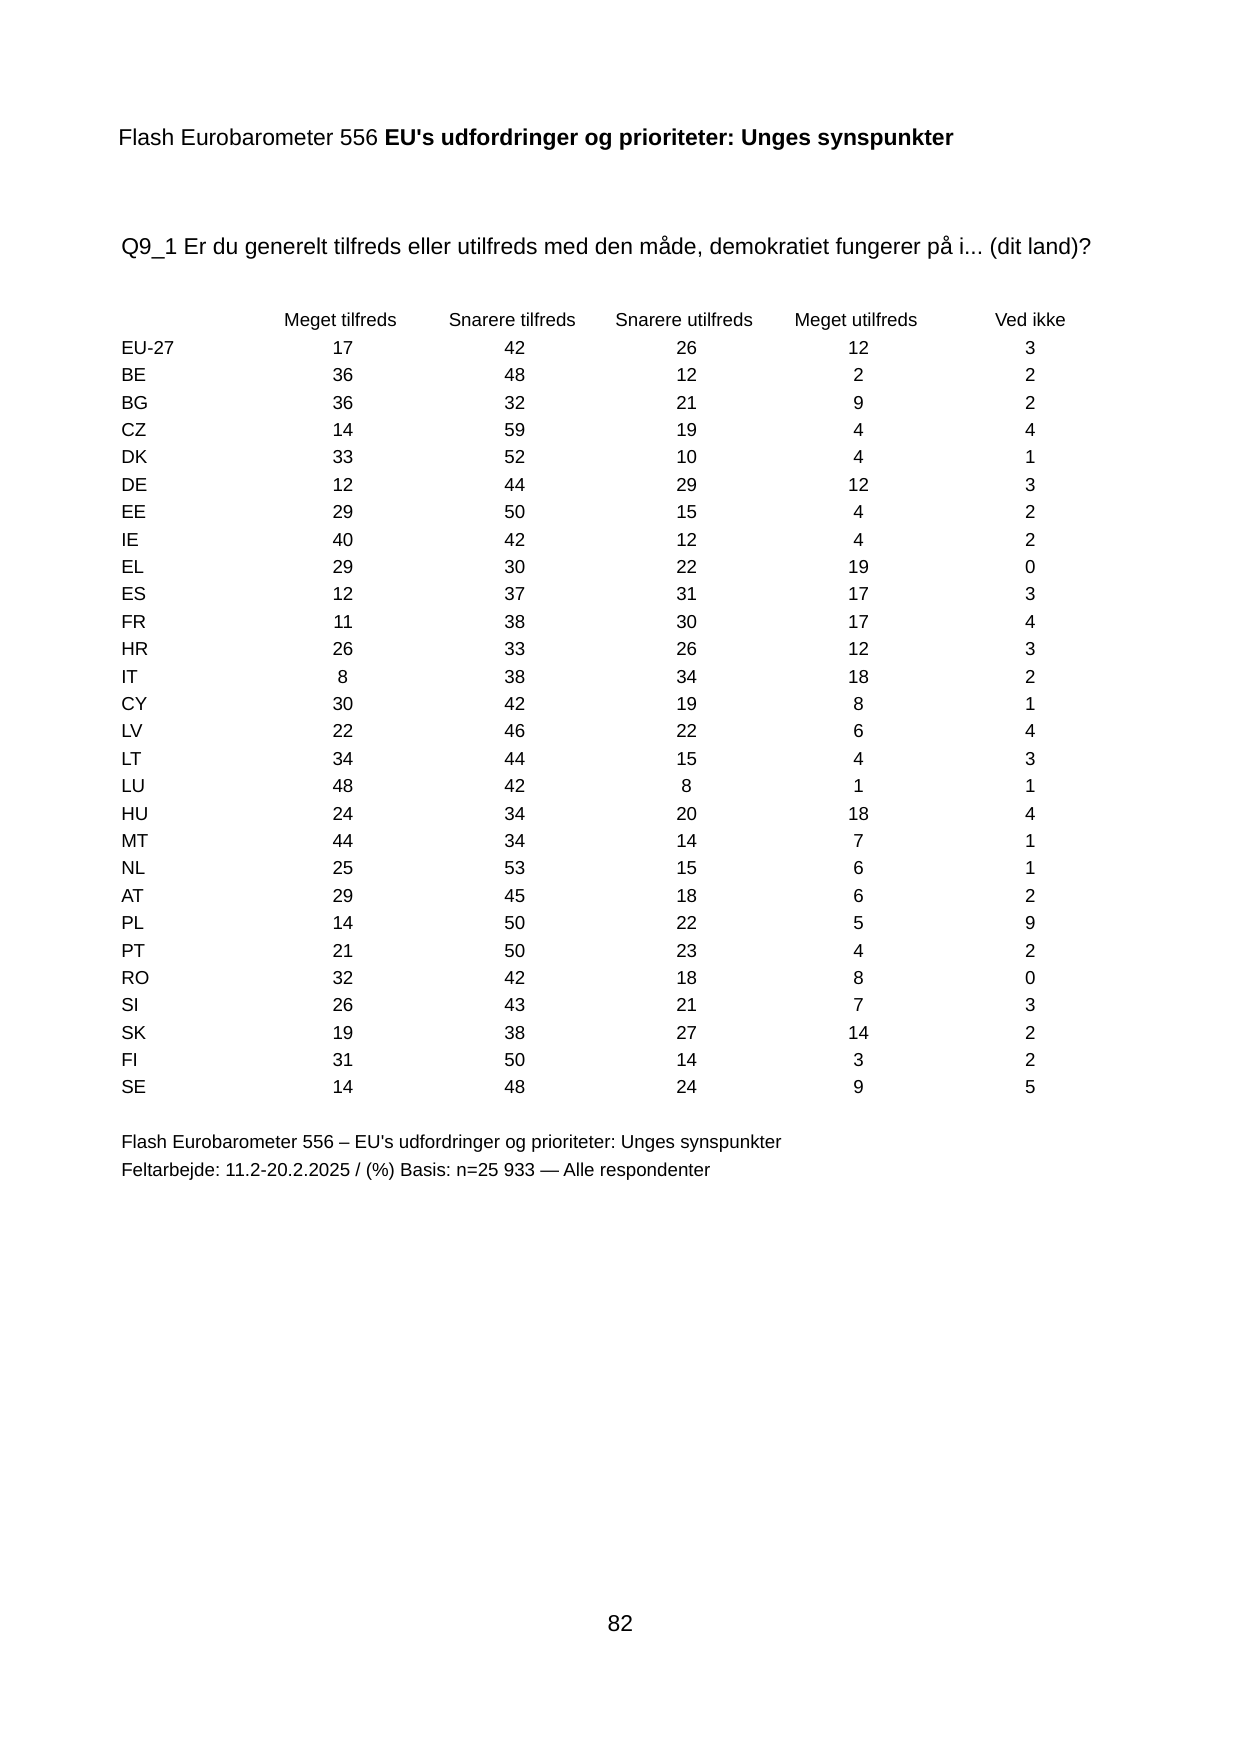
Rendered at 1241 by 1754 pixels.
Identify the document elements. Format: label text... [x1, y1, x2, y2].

table_cell 2 [944, 936, 1116, 964]
table_cell 50 [429, 909, 601, 936]
table_cell [773, 274, 944, 306]
table_cell 18 [773, 663, 944, 690]
table_cell 4 [773, 416, 944, 443]
table_cell LV [118, 717, 257, 745]
table_cell 0 [944, 553, 1116, 580]
table_cell 12 [773, 334, 944, 361]
table_cell 10 [601, 443, 772, 471]
table_cell IT [118, 663, 257, 690]
table_cell 23 [601, 936, 772, 964]
table_cell 2 [944, 361, 1116, 388]
table_cell 48 [429, 361, 601, 388]
table_cell 6 [773, 717, 944, 745]
table_cell 44 [429, 471, 601, 498]
table_cell 45 [429, 882, 601, 909]
table_cell 7 [773, 991, 944, 1019]
table_header Q9_1 Er du generelt tilfreds eller utilfreds med den måde, demokratiet fungerer på i... (dit land)? [118, 218, 1116, 274]
table_cell 12 [257, 580, 429, 608]
table_cell [944, 274, 1116, 306]
table_cell 44 [429, 745, 601, 772]
table_cell 1 [944, 443, 1116, 471]
table_cell 46 [429, 717, 601, 745]
table_cell 3 [944, 334, 1116, 361]
table_cell 40 [257, 526, 429, 553]
table_cell 31 [601, 580, 772, 608]
table_cell Feltarbejde: 11.2-20.2.2025 / (%) Basis: n=25 933 — Alle respondenter [118, 1156, 1116, 1183]
table_cell [601, 274, 772, 306]
table_cell 3 [773, 1046, 944, 1073]
table_cell 15 [601, 745, 772, 772]
table_cell HR [118, 635, 257, 662]
table_cell 42 [429, 772, 601, 799]
table_cell 17 [257, 334, 429, 361]
table_cell 34 [257, 745, 429, 772]
table_cell Meget tilfreds [257, 306, 429, 334]
table_cell 42 [429, 526, 601, 553]
table_cell 22 [601, 909, 772, 936]
table_cell 30 [601, 608, 772, 635]
table_cell Flash Eurobarometer 556 – EU's udfordringer og prioriteter: Unges synspunkter [118, 1128, 1116, 1156]
table_cell 50 [429, 936, 601, 964]
table_cell LU [118, 772, 257, 799]
table_cell EL [118, 553, 257, 580]
table_cell 34 [429, 827, 601, 854]
table_cell 9 [773, 1074, 944, 1101]
table_cell 4 [944, 717, 1116, 745]
table_cell 34 [601, 663, 772, 690]
table_cell [118, 1101, 257, 1128]
table_cell [601, 1101, 772, 1128]
table_cell [773, 1101, 944, 1128]
table_cell 14 [773, 1019, 944, 1046]
table_cell [118, 274, 257, 306]
table_cell BE [118, 361, 257, 388]
table_cell PL [118, 909, 257, 936]
table_cell 4 [773, 443, 944, 471]
table_cell EE [118, 498, 257, 526]
table_cell Meget utilfreds [773, 306, 944, 334]
table_cell IE [118, 526, 257, 553]
table_cell 19 [773, 553, 944, 580]
table_cell SI [118, 991, 257, 1019]
table_cell 42 [429, 964, 601, 991]
table_cell 4 [773, 526, 944, 553]
table_cell CZ [118, 416, 257, 443]
table_cell DE [118, 471, 257, 498]
table_cell 50 [429, 1046, 601, 1073]
table_cell 3 [944, 580, 1116, 608]
table_cell 18 [773, 800, 944, 827]
table_cell 36 [257, 389, 429, 416]
table_cell 9 [944, 909, 1116, 936]
table_cell 17 [773, 608, 944, 635]
table_cell 19 [257, 1019, 429, 1046]
table_cell Snarere utilfreds [601, 306, 772, 334]
table_cell 18 [601, 882, 772, 909]
table_cell 32 [257, 964, 429, 991]
table_cell 0 [944, 964, 1116, 991]
table_cell 6 [773, 854, 944, 882]
table_cell 22 [601, 553, 772, 580]
table_cell 42 [429, 690, 601, 717]
table_cell 14 [601, 827, 772, 854]
table_cell 26 [601, 334, 772, 361]
table_cell 21 [601, 991, 772, 1019]
table_cell 18 [601, 964, 772, 991]
table_cell 4 [944, 800, 1116, 827]
table_cell 8 [773, 690, 944, 717]
table_cell 14 [257, 1074, 429, 1101]
table_cell 21 [257, 936, 429, 964]
table_cell 14 [601, 1046, 772, 1073]
table_cell 9 [773, 389, 944, 416]
table_cell 4 [773, 745, 944, 772]
table_cell 1 [944, 827, 1116, 854]
table_cell 29 [257, 498, 429, 526]
table_cell 42 [429, 334, 601, 361]
table_cell 30 [429, 553, 601, 580]
table_cell 33 [257, 443, 429, 471]
table_cell SE [118, 1074, 257, 1101]
table_cell 22 [601, 717, 772, 745]
table_cell 26 [257, 635, 429, 662]
table_cell 24 [601, 1074, 772, 1101]
table_cell [257, 1101, 429, 1128]
table_cell 29 [257, 882, 429, 909]
table_cell 14 [257, 416, 429, 443]
table_cell 38 [429, 663, 601, 690]
table_cell 4 [773, 936, 944, 964]
table_cell 1 [773, 772, 944, 799]
table_cell 8 [773, 964, 944, 991]
table_cell 22 [257, 717, 429, 745]
table_cell DK [118, 443, 257, 471]
table_cell 27 [601, 1019, 772, 1046]
table_cell MT [118, 827, 257, 854]
table_cell 34 [429, 800, 601, 827]
table_cell 1 [944, 690, 1116, 717]
table_cell 4 [944, 608, 1116, 635]
table_cell 37 [429, 580, 601, 608]
table_cell ES [118, 580, 257, 608]
table_cell 2 [944, 389, 1116, 416]
table_cell 11 [257, 608, 429, 635]
table_cell 48 [429, 1074, 601, 1101]
table_cell 29 [601, 471, 772, 498]
table_cell NL [118, 854, 257, 882]
table_cell 8 [257, 663, 429, 690]
table_cell [429, 274, 601, 306]
table_cell 26 [601, 635, 772, 662]
table_cell 12 [601, 526, 772, 553]
table_cell 2 [944, 1046, 1116, 1073]
table_cell 4 [944, 416, 1116, 443]
table_cell SK [118, 1019, 257, 1046]
table_cell [944, 1101, 1116, 1128]
table_cell 19 [601, 690, 772, 717]
table_cell 20 [601, 800, 772, 827]
table_cell 29 [257, 553, 429, 580]
table_cell Snarere tilfreds [429, 306, 601, 334]
table_cell 43 [429, 991, 601, 1019]
table_cell 59 [429, 416, 601, 443]
table_cell FR [118, 608, 257, 635]
table_cell 33 [429, 635, 601, 662]
table_cell 12 [257, 471, 429, 498]
table_cell 2 [944, 1019, 1116, 1046]
table_cell 32 [429, 389, 601, 416]
table_cell 5 [944, 1074, 1116, 1101]
table_cell 4 [773, 498, 944, 526]
table_cell 14 [257, 909, 429, 936]
table_cell 52 [429, 443, 601, 471]
table_cell [429, 1101, 601, 1128]
table_cell 15 [601, 854, 772, 882]
table_cell CY [118, 690, 257, 717]
table_cell 2 [944, 663, 1116, 690]
table_cell 6 [773, 882, 944, 909]
table_cell 38 [429, 1019, 601, 1046]
table_cell FI [118, 1046, 257, 1073]
table_cell BG [118, 389, 257, 416]
table_cell 50 [429, 498, 601, 526]
table_cell 3 [944, 991, 1116, 1019]
table_cell 8 [601, 772, 772, 799]
table_cell 5 [773, 909, 944, 936]
table_cell 1 [944, 772, 1116, 799]
table_cell AT [118, 882, 257, 909]
table_cell 48 [257, 772, 429, 799]
table_cell 2 [773, 361, 944, 388]
table_cell 2 [944, 882, 1116, 909]
table_cell 3 [944, 745, 1116, 772]
table_cell LT [118, 745, 257, 772]
table_cell 36 [257, 361, 429, 388]
table_cell 38 [429, 608, 601, 635]
table_cell PT [118, 936, 257, 964]
table_cell EU-27 [118, 334, 257, 361]
table_cell 3 [944, 635, 1116, 662]
table_cell 26 [257, 991, 429, 1019]
table_cell 2 [944, 526, 1116, 553]
table_cell [257, 274, 429, 306]
table_cell 15 [601, 498, 772, 526]
table_cell 12 [773, 471, 944, 498]
table_cell 12 [773, 635, 944, 662]
table_cell 1 [944, 854, 1116, 882]
table_cell 2 [944, 498, 1116, 526]
table_cell 31 [257, 1046, 429, 1073]
table_cell Ved ikke [944, 306, 1116, 334]
table_cell 12 [601, 361, 772, 388]
table_cell 24 [257, 800, 429, 827]
table_cell 7 [773, 827, 944, 854]
table_cell 21 [601, 389, 772, 416]
table_cell 17 [773, 580, 944, 608]
table_cell 30 [257, 690, 429, 717]
table_cell 25 [257, 854, 429, 882]
table_cell 44 [257, 827, 429, 854]
table_cell 3 [944, 471, 1116, 498]
table_cell [118, 306, 257, 334]
table_cell 53 [429, 854, 601, 882]
table_cell RO [118, 964, 257, 991]
table_cell 19 [601, 416, 772, 443]
table_cell HU [118, 800, 257, 827]
